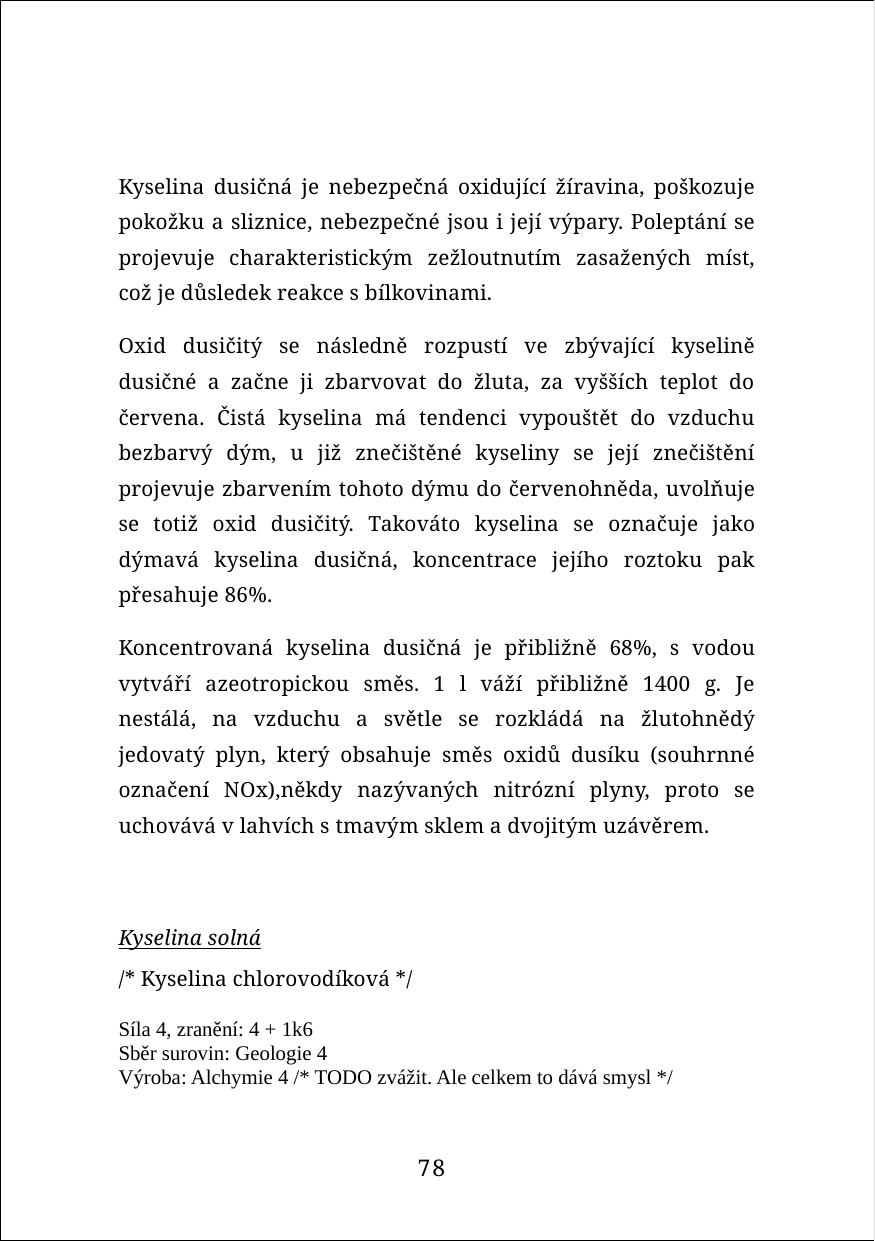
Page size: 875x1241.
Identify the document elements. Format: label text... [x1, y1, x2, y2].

text Sběr surovin: Geologie 4 [118, 1041, 756, 1065]
text Kyselina dusičná je nebezpečná oxidující žíravina, poškozuje pokožku a sliznice, nebezpečné jsou i její výpary. Poleptání se projevuje charakteristickým zežloutnutím zasažených míst, což je důsledek reakce s bílkovinami. [118, 172, 756, 307]
text /* Kyselina chlorovodíková */ [118, 964, 756, 992]
text Výroba: Alchymie 4 /* TODO zvážit. Ale celkem to dává smysl */ [118, 1065, 756, 1089]
text Oxid dusičitý se následně rozpustí ve zbývající kyselině dusičné a začne ji zbarvovat do žluta, za vyšších teplot do červena. Čistá kyselina má tendenci vypouštět do vzduchu bezbarvý dým, u již znečištěné kyseliny se její znečištění projevuje zbarvením tohoto dýmu do červenohněda, uvolňuje se totiž oxid dusičitý. Takováto kyselina se označuje jako dýmavá kyselina dusičná, koncentrace jejího roztoku pak přesahuje 86%. [118, 332, 756, 609]
text Síla 4, zranění: 4 + 1k6 [118, 1017, 756, 1041]
text Koncentrovaná kyselina dusičná je přibližně 68%, s vodou vytváří azeotropickou směs. 1 l váží přibližně 1400 g. Je nestálá, na vzduchu a světle se rozkládá na žlutohnědý jedovatý plyn, který obsahuje směs oxidů dusíku (souhrnné označení NOx),někdy nazývaných nitrózní plyny, proto se uchovává v lahvích s tmavým sklem a dvojitým uzávěrem. [118, 633, 756, 839]
subtitle Kyselina solná [118, 923, 756, 952]
